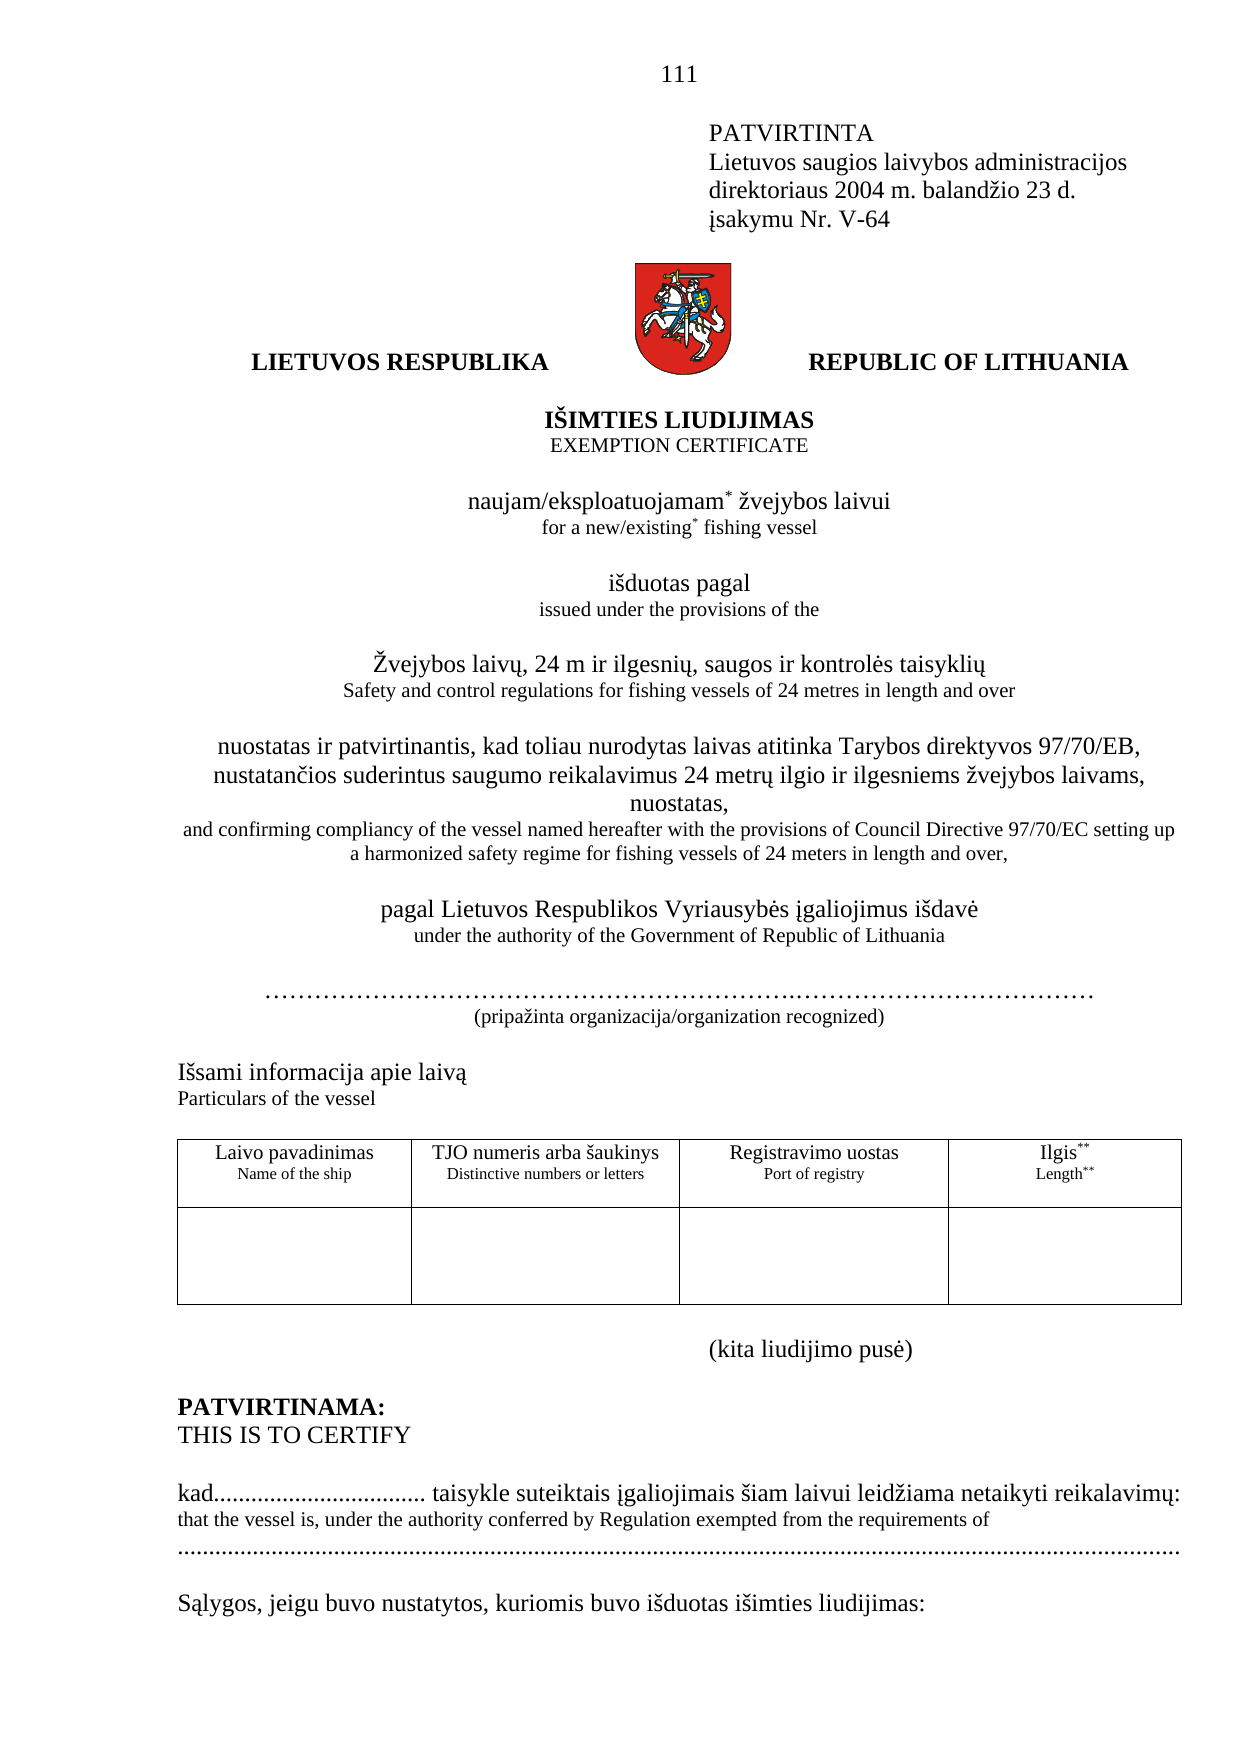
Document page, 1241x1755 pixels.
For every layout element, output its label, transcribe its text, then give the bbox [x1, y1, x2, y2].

table_cell [178, 1208, 411, 1304]
table_header Registravimo uostas Port of registry [680, 1140, 948, 1207]
text under the authority of the Government of Republic of Lithuania [177, 923, 1181, 947]
table_header Ilgis** Length** [949, 1140, 1181, 1207]
text Žvejybos laivų, 24 m ir ilgesnių, saugos ir kontrolės taisyklių [177, 649, 1181, 678]
text for a new/existing* fishing vessel [177, 515, 1181, 539]
text nuostatas ir patvirtinantis, kad toliau nurodytas laivas atitinka Tarybos direktyvos 97/70/EB, nustatančios suderintus saugumo reikalavimus 24 metrų ilgio ir ilgesniems žvejybos laivams, nuostatas, [177, 731, 1181, 817]
text naujam/eksploatuojamam* žvejybos laivui [177, 486, 1181, 515]
table_cell [949, 1208, 1181, 1304]
text PATVIRTINAMA: [177, 1392, 1181, 1420]
text THIS IS TO CERTIFY [177, 1420, 1181, 1449]
text EXEMPTION CERTIFICATE [177, 433, 1181, 457]
text Išsami informacija apie laivą [177, 1057, 1181, 1086]
table_cell [412, 1208, 679, 1304]
text ……………………………………………………….……………………………… [177, 976, 1181, 1004]
text Particulars of the vessel [177, 1086, 1181, 1110]
table_header Laivo pavadinimas Name of the ship [178, 1140, 411, 1207]
table_header LIETUVOS RESPUBLIKA [177, 262, 623, 376]
text IŠIMTIES LIUDIJIMAS [177, 405, 1181, 433]
table_header Republic of Lithuania [756, 262, 1181, 376]
text Lietuvos saugios laivybos administracijos [177, 147, 1181, 176]
text įsakymu Nr. V-64 [177, 204, 1181, 233]
text Sąlygos, jeigu buvo nustatytos, kuriomis buvo išduotas išimties liudijimas: [177, 1588, 1181, 1617]
table_header [623, 262, 756, 376]
text Safety and control regulations for fishing vessels of 24 metres in length and over [177, 678, 1181, 702]
text and confirming compliancy of the vessel named hereafter with the provisions of Council Directive 97/70/EC setting up a harmonized safety regime for fishing vessels of 24 meters in length and over, [177, 817, 1181, 865]
text pagal Lietuvos Respublikos Vyriausybės įgaliojimus išdavė [177, 894, 1181, 923]
text PATVIRTINTA [177, 118, 1181, 147]
text kad taisykle suteiktais įgaliojimais šiam laivui leidžiama netaikyti reikalavimų: [177, 1478, 1181, 1507]
text direktoriaus 2004 m. balandžio 23 d. [177, 176, 1181, 204]
text (kita liudijimo pusė) [177, 1334, 1181, 1363]
text išduotas pagal [177, 568, 1181, 597]
table_header Tjo numeris arba šaukinys Distinctive numbers or letters [412, 1140, 679, 1207]
table_cell [680, 1208, 948, 1304]
text (pripažinta organizacija/organization recognized) [177, 1004, 1181, 1028]
text issued under the provisions of the [177, 597, 1181, 621]
text that the vessel is, under the authority conferred by Regulation exempted from the requirements of [177, 1507, 1181, 1531]
